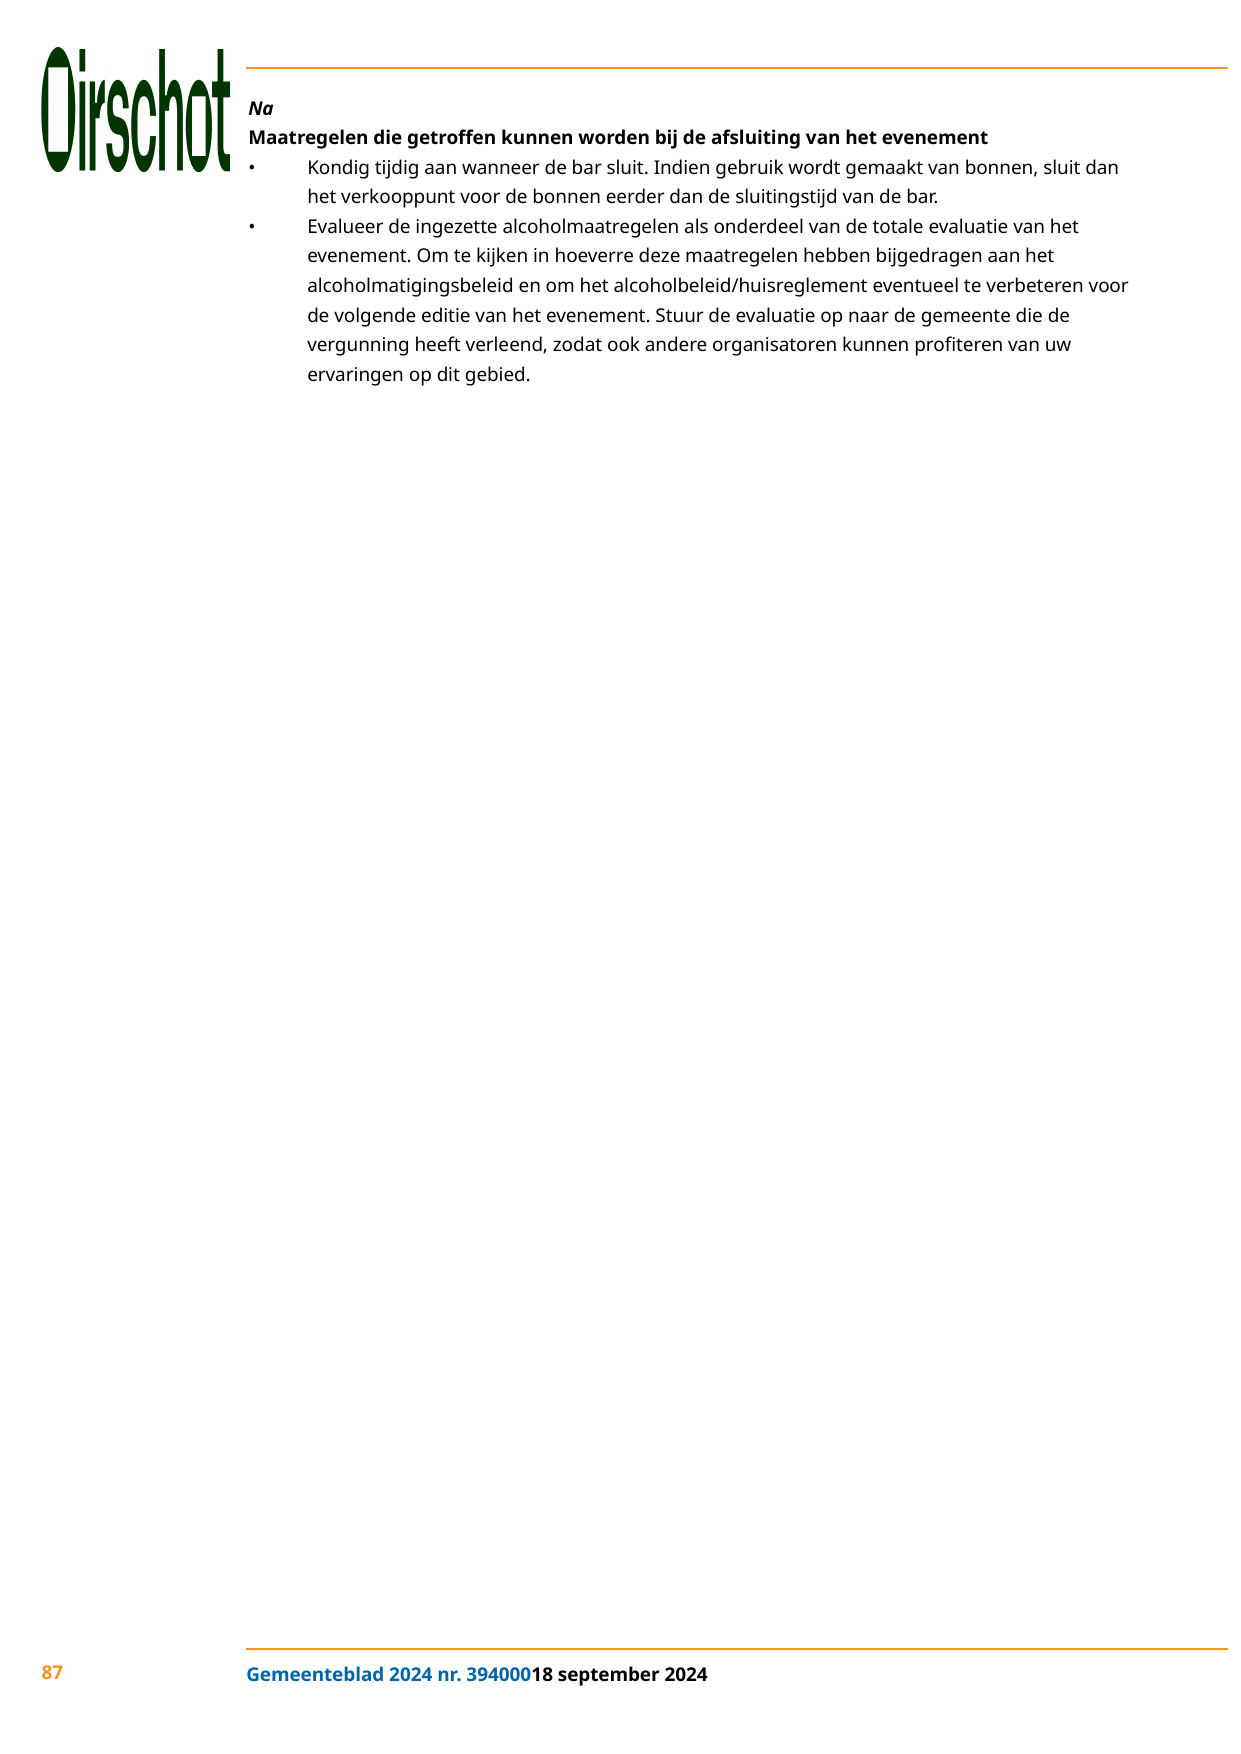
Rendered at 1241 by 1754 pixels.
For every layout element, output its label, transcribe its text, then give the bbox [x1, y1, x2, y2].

list Kondig tijdig aan wanneer de bar sluit. Indien gebruik wordt gemaakt van bonnen, sluit dan het verkooppunt voor de bonnen eerder dan de sluitingstijd van de bar. [248, 154, 1152, 209]
text Maatregelen die getroffen kunnen worden bij de afsluiting van het evenement [248, 124, 1152, 150]
list Evalueer de ingezette alcoholmaatregelen als onderdeel van de totale evaluatie van het evenement. Om te kijken in hoeverre deze maatregelen hebben bijgedragen aan het alcoholmatigingsbeleid en om het alcoholbeleid/huisreglement eventueel te verbeteren voor de volgende editie van het evenement. Stuur de evaluatie op naar de gemeente die de vergunning heeft verleend, zodat ook andere organisatoren kunnen profiteren van uw ervaringen op dit gebied. [248, 213, 1152, 387]
picture [41, 47, 231, 172]
text Na [248, 95, 1152, 121]
